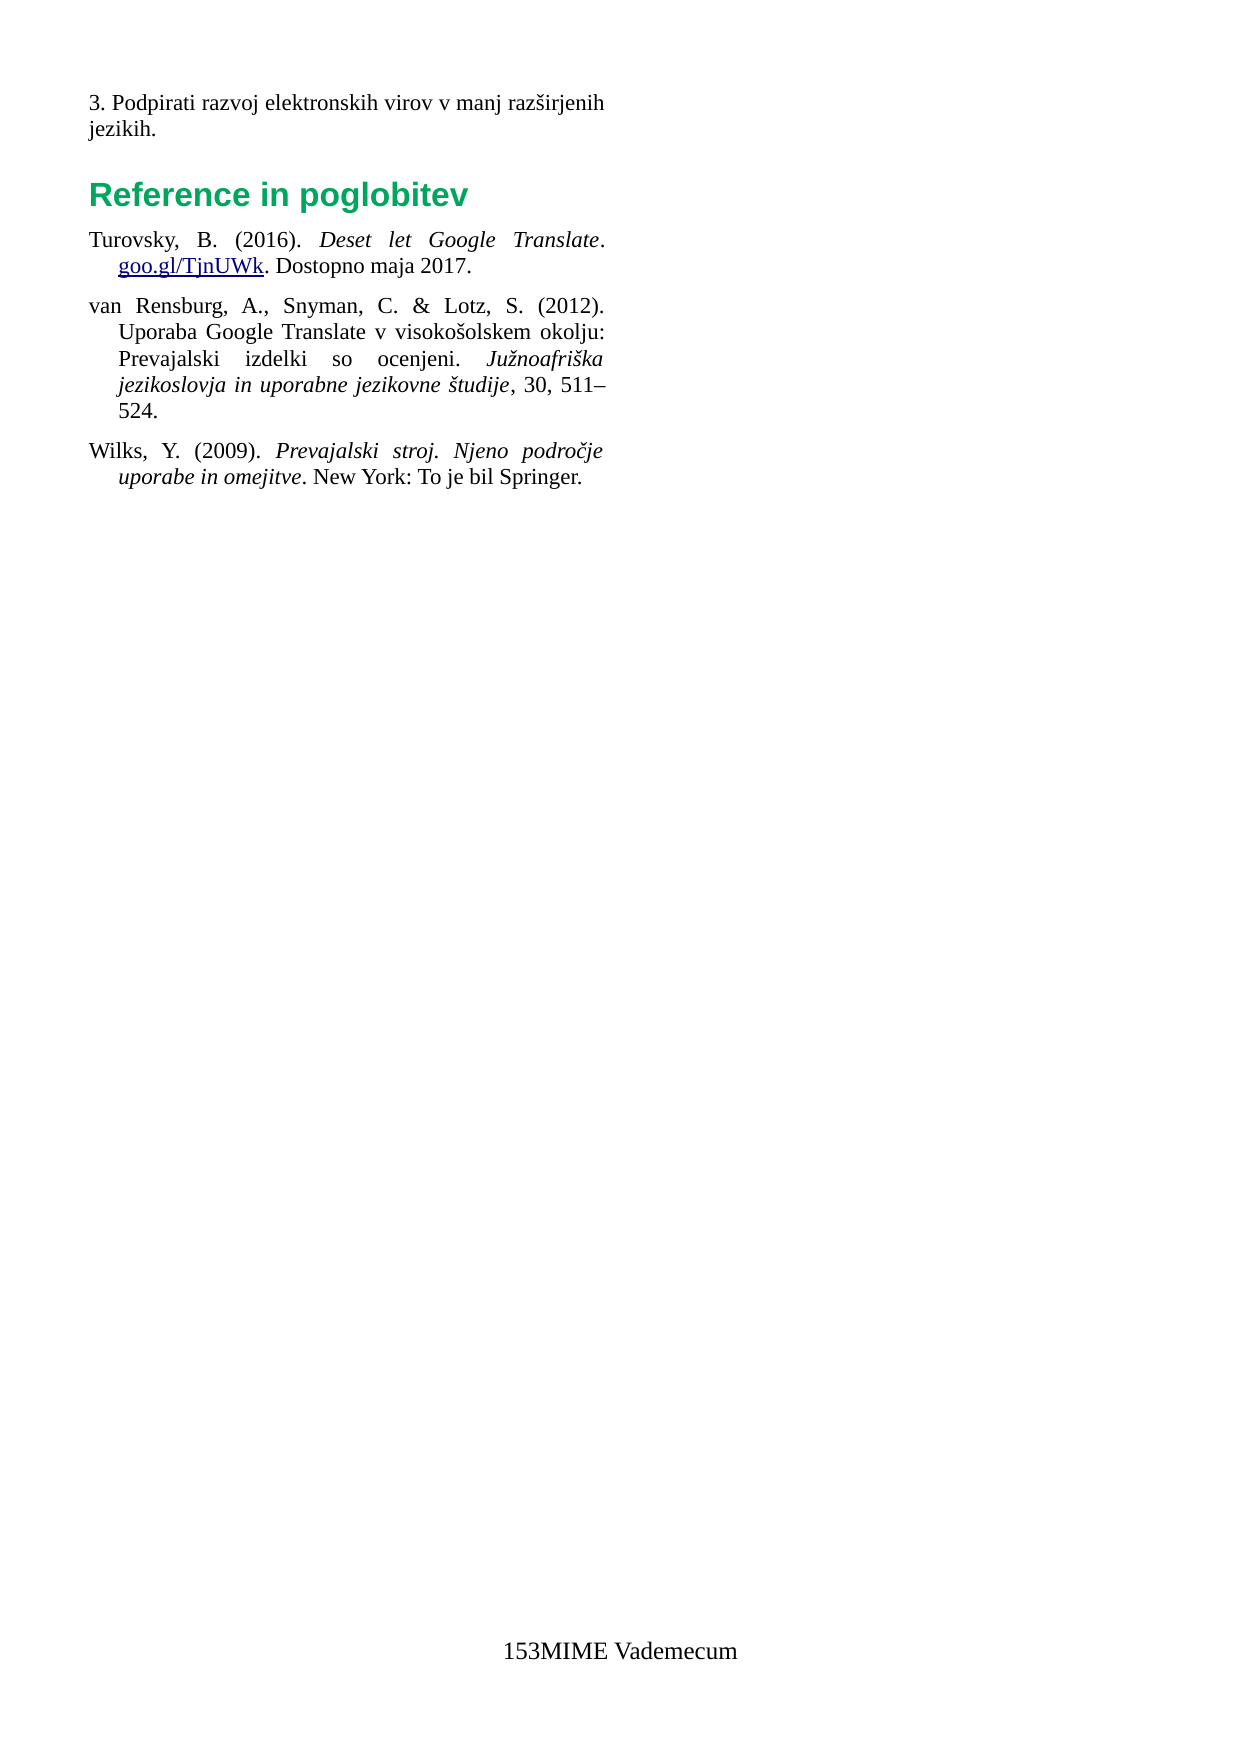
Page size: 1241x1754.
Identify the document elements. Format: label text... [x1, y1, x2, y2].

text 3. Podpirati razvoj elektronskih virov v manj razširjenih jezikih. [88, 88, 605, 141]
text Wilks, Y. (2009). Prevajalski stroj. Njeno področje uporabe in omejitve. New York: To je bil Springer. [88, 437, 605, 489]
text van Rensburg, A., Snyman, C. & Lotz, S. (2012). Uporaba Google Translate v visokošolskem okolju: Prevajalski izdelki so ocenjeni. Južnoafriška jezikoslovja in uporabne jezikovne študije, 30, 511–524. [88, 292, 605, 424]
text Turovsky, B. (2016). Deset let Google Translate. goo.gl/TjnUWk. Dostopno maja 2017. [88, 226, 605, 279]
subtitle Reference in poglobitev [88, 175, 605, 214]
